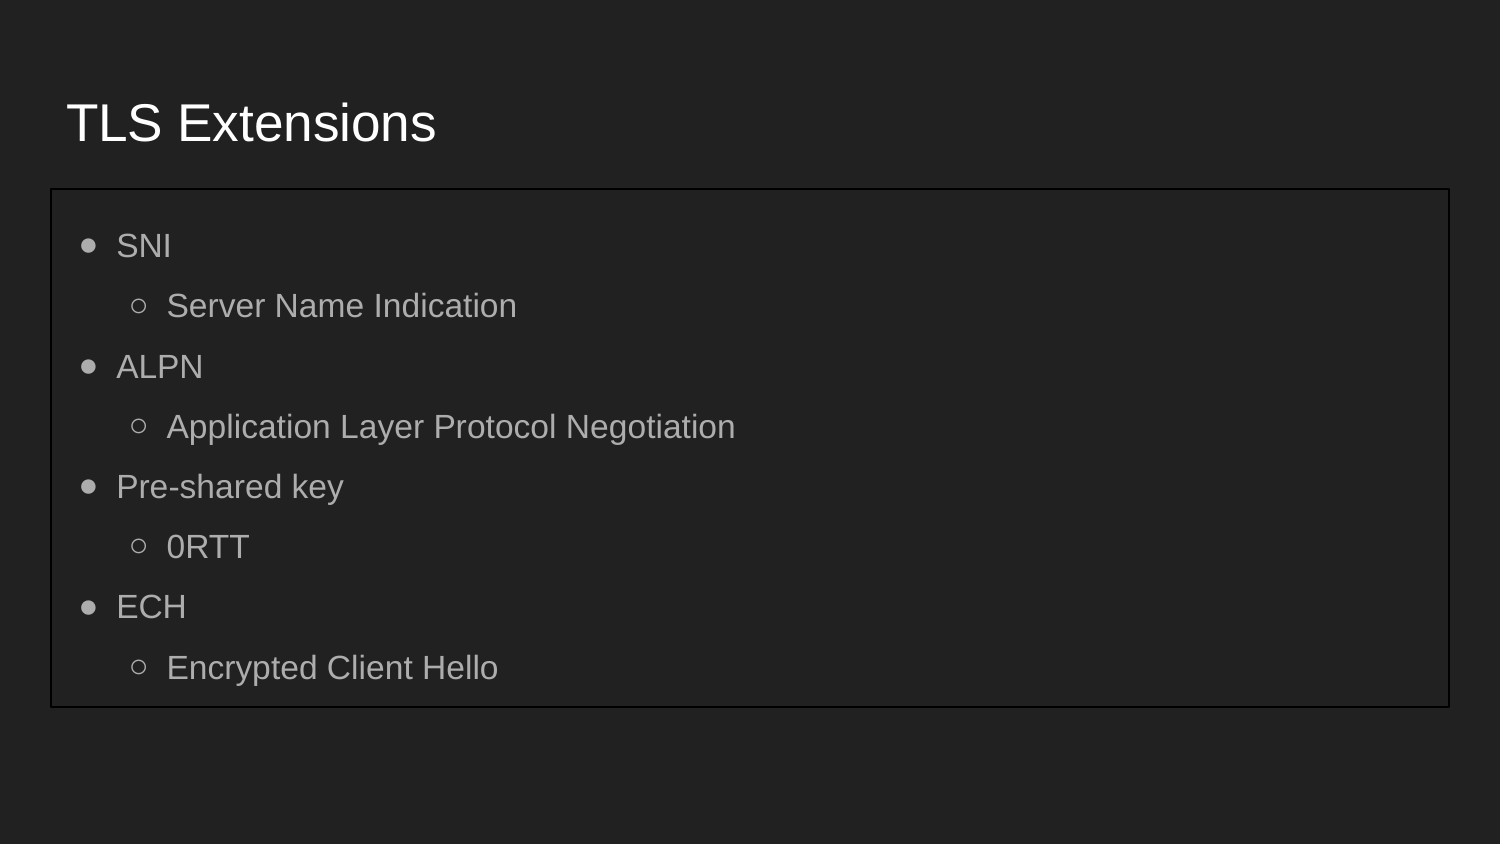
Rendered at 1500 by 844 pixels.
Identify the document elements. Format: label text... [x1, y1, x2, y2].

title TLS Extensions [51, 72, 1449, 167]
list SNI Server Name Indication ALPN Application Layer Protocol Negotiation Pre-shared key 0RTT ECH Encrypted Client Hello [51, 189, 1449, 708]
